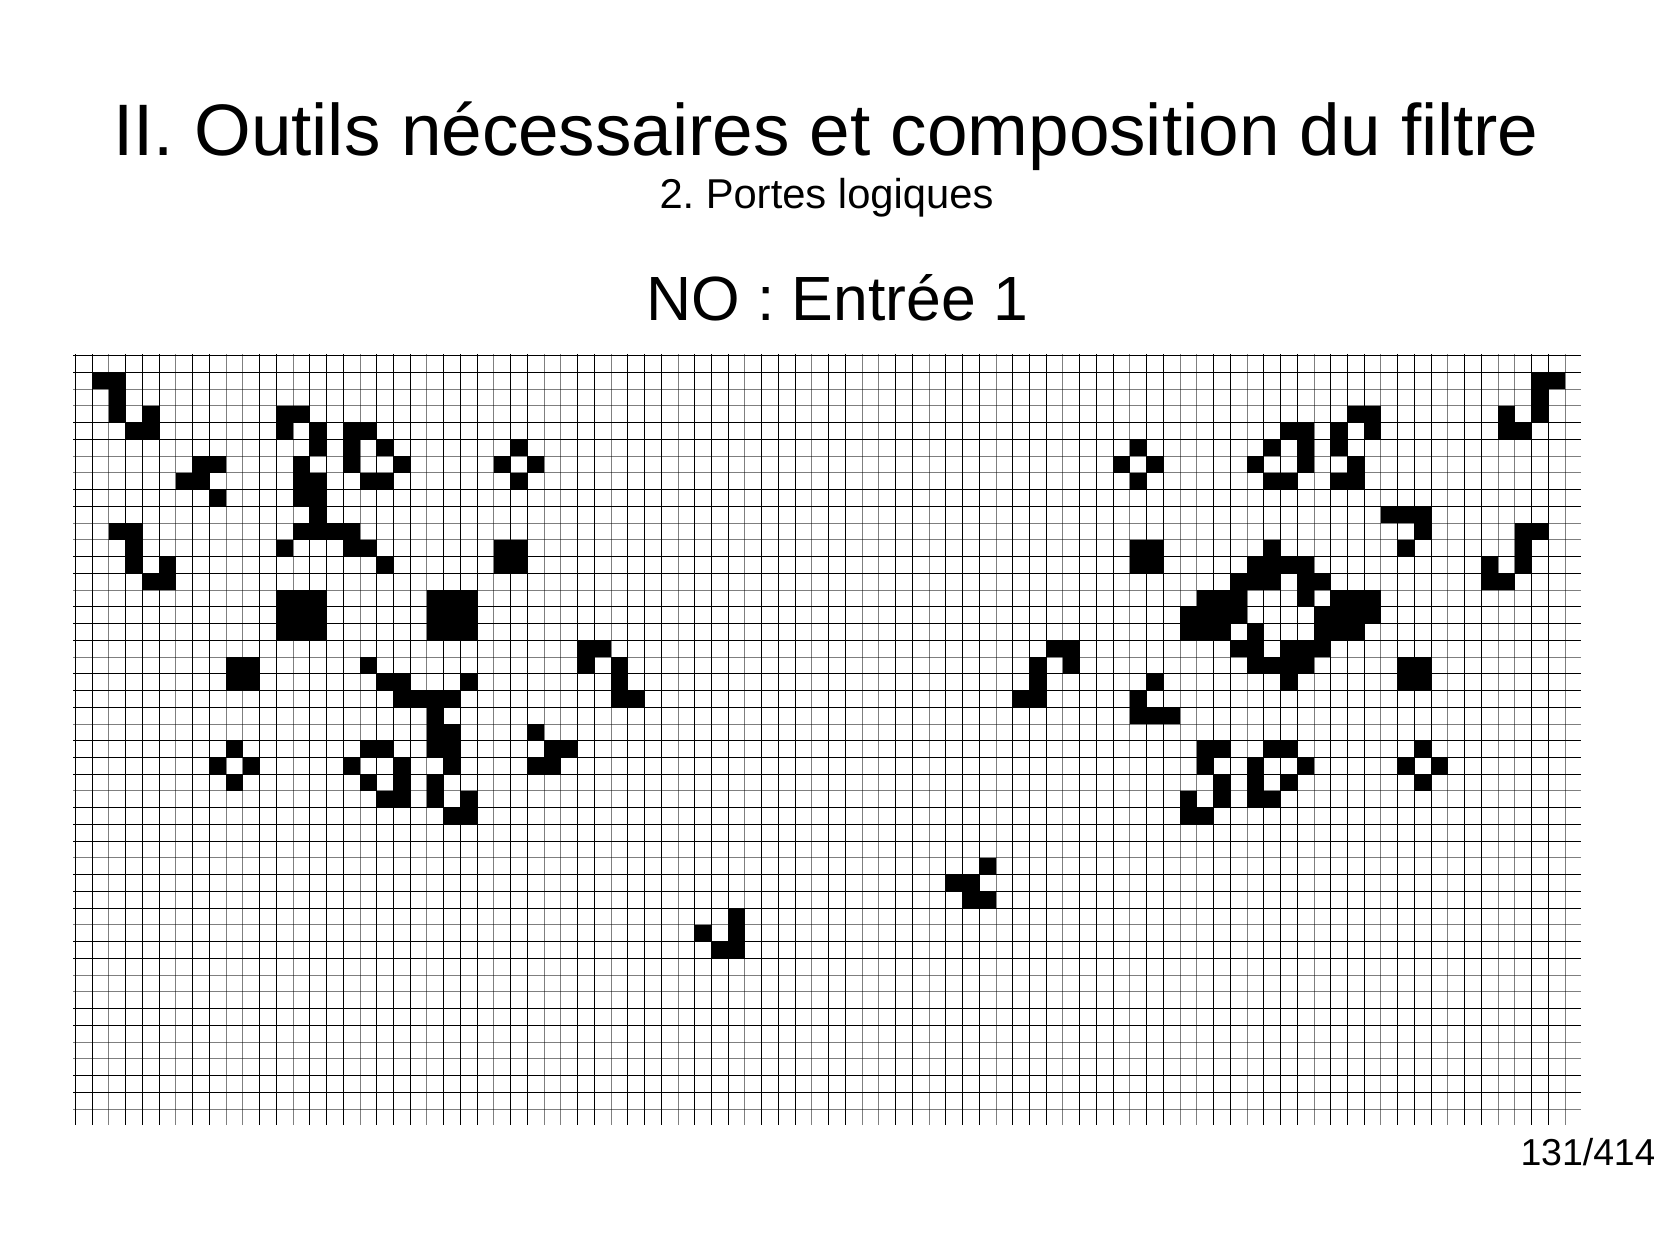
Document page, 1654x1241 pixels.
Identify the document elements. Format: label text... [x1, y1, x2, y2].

title II. Outils nécessaires et composition du filtre 2. Portes logiques [82, 49, 1571, 257]
text_box NO : Entrée 1 [631, 256, 1044, 342]
picture [73, 354, 1581, 1125]
text_box <number>/414 [1505, 1124, 1654, 1182]
